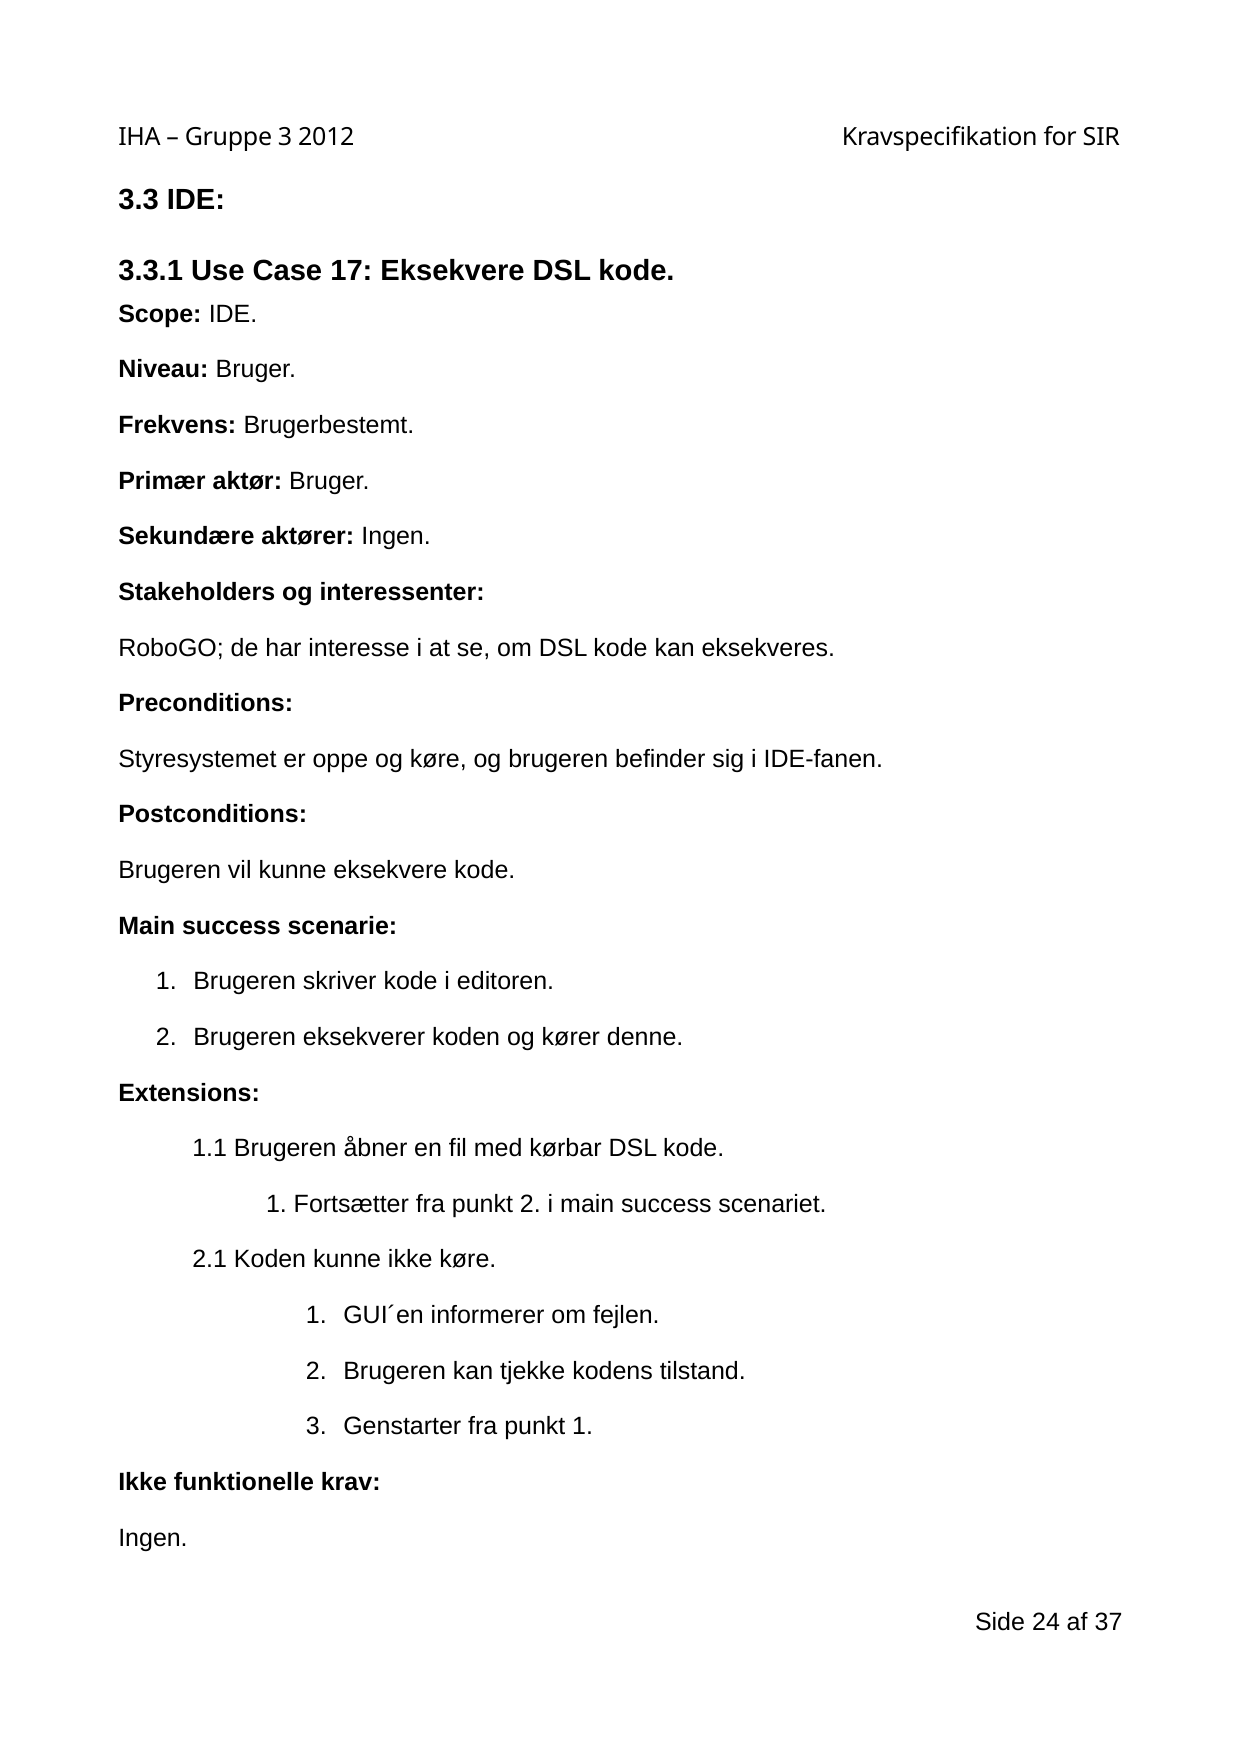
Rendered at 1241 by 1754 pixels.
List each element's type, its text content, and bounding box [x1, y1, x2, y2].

list Brugeren eksekverer koden og kører denne. [156, 1022, 1122, 1051]
text Ingen. [118, 1522, 1122, 1551]
list Brugeren kan tjekke kodens tilstand. [306, 1356, 1122, 1384]
text Stakeholders og interessenter: [118, 577, 1122, 606]
text Frekvens: Brugerbestemt. [118, 410, 1122, 439]
text Preconditions: [118, 688, 1122, 717]
text RoboGO; de har interesse i at se, om DSL kode kan eksekveres. [118, 632, 1122, 661]
list Brugeren skriver kode i editoren. [156, 966, 1122, 995]
text 1.1 Brugeren åbner en fil med kørbar DSL kode. [118, 1133, 1122, 1162]
text Postconditions: [118, 799, 1122, 828]
text Main success scenarie: [118, 911, 1122, 939]
text 1. Fortsætter fra punkt 2. i main success scenariet. [118, 1189, 1122, 1217]
text Extensions: [118, 1077, 1122, 1106]
subtitle 3.3 IDE: [118, 182, 1122, 215]
subtitle 3.3.1 Use Case 17: Eksekvere DSL kode. [118, 253, 1122, 286]
text Styresystemet er oppe og køre, og brugeren befinder sig i IDE-fanen. [118, 744, 1122, 772]
text 2.1 Koden kunne ikke køre. [118, 1244, 1122, 1273]
list Genstarter fra punkt 1. [306, 1411, 1122, 1440]
text Primær aktør: Bruger. [118, 466, 1122, 494]
text Sekundære aktører: Ingen. [118, 521, 1122, 550]
list GUI´en informerer om fejlen. [306, 1300, 1122, 1329]
text Ikke funktionelle krav: [118, 1467, 1122, 1496]
text Brugeren vil kunne eksekvere kode. [118, 855, 1122, 884]
text Scope: IDE. [118, 299, 1122, 327]
text Niveau: Bruger. [118, 354, 1122, 383]
